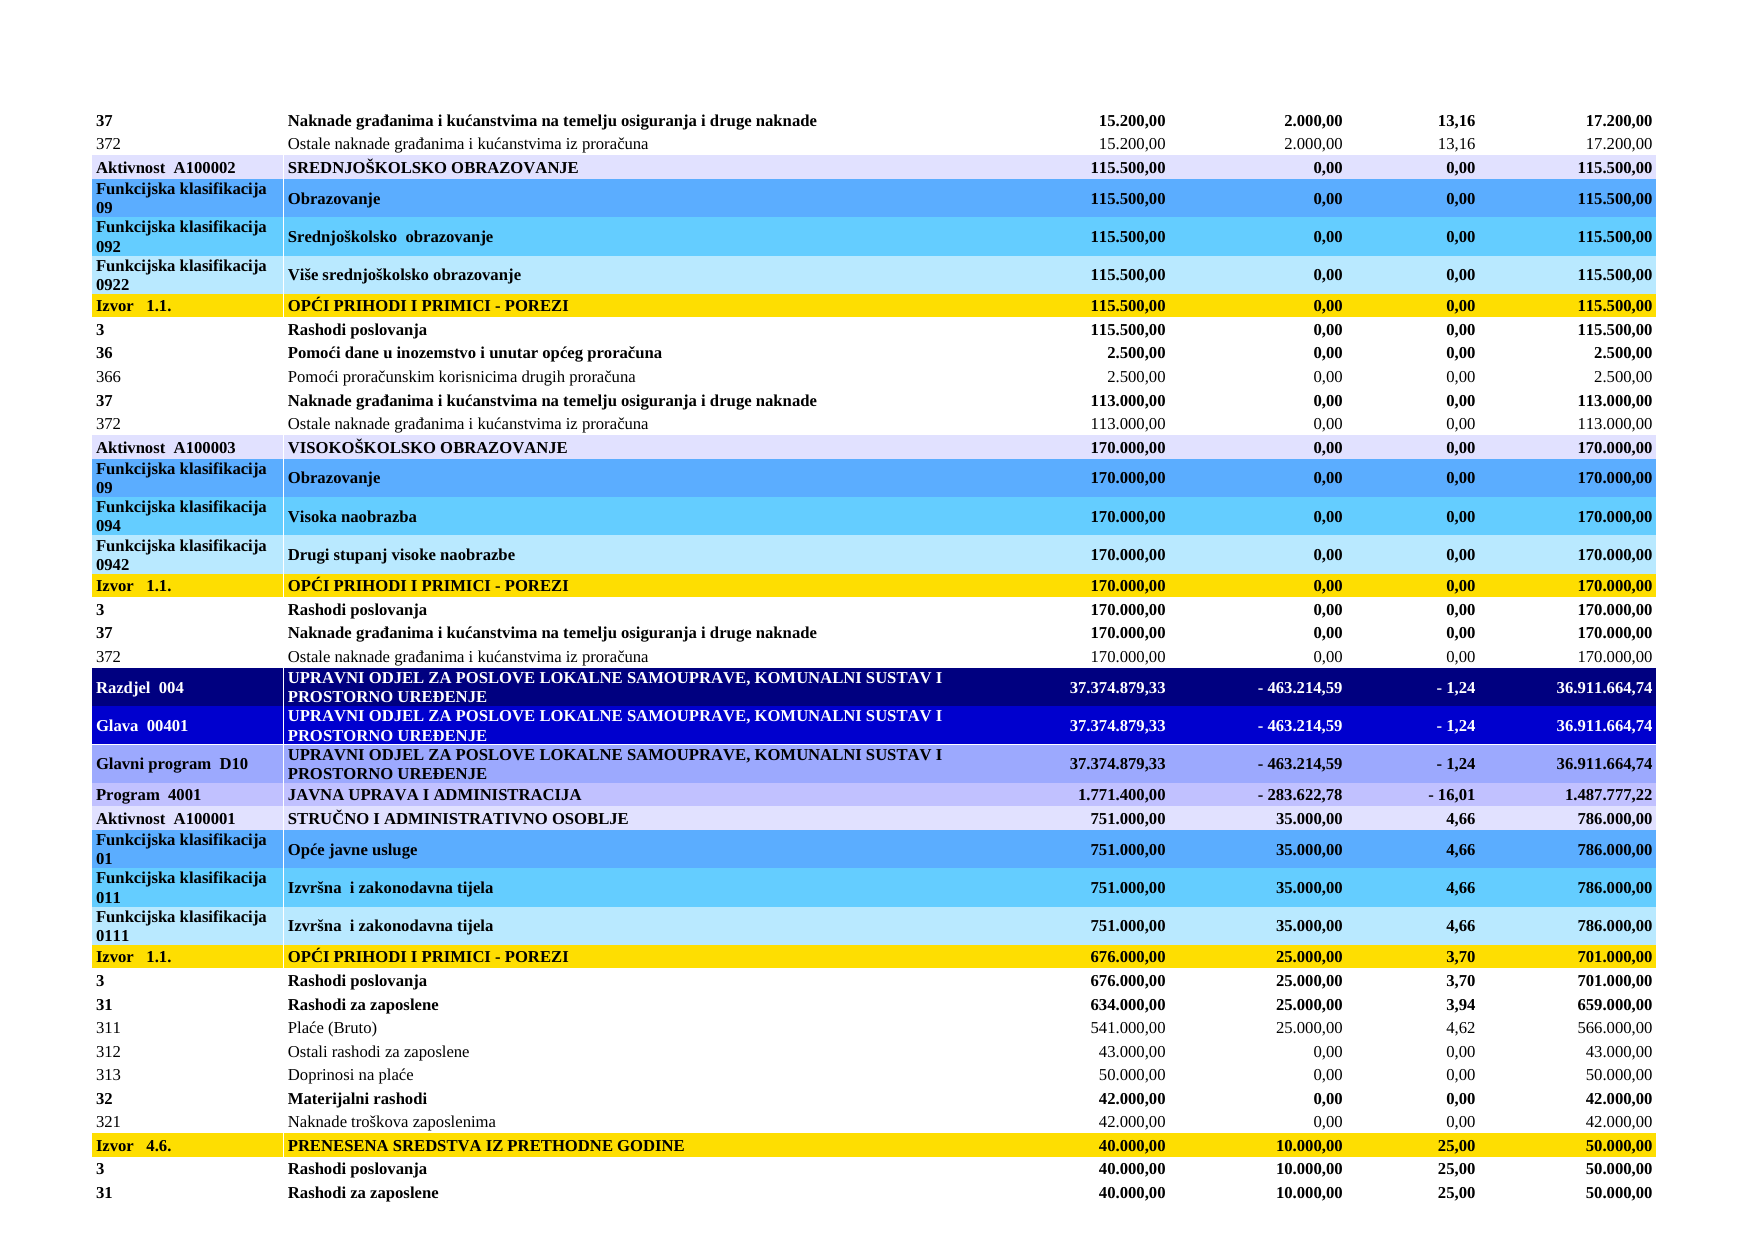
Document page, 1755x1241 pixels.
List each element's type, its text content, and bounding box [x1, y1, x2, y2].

table_cell Ostale naknade građanima i kućanstvima iz proračuna [284, 132, 992, 155]
table_cell Aktivnost A100001 [92, 806, 283, 830]
table_cell 31 [92, 992, 283, 1016]
table_cell 115.500,00 [992, 294, 1169, 317]
table_cell 786.000,00 [1479, 907, 1656, 945]
table_cell Aktivnost A100002 [92, 155, 283, 179]
table_cell 0,00 [1169, 179, 1346, 217]
table_cell 36.911.664,74 [1479, 706, 1656, 744]
table_cell 170.000,00 [1479, 597, 1656, 621]
table_cell 36.911.664,74 [1479, 745, 1656, 783]
table_cell - 463.214,59 [1169, 668, 1346, 706]
table_cell 0,00 [1346, 435, 1479, 459]
table_cell Visoka naobrazba [284, 497, 992, 535]
table_cell 42.000,00 [992, 1086, 1169, 1110]
table_cell 751.000,00 [992, 806, 1169, 830]
table_cell 13,16 [1346, 132, 1479, 155]
table_cell 2.000,00 [1169, 132, 1346, 155]
table_cell 113.000,00 [1479, 412, 1656, 435]
table_cell 113.000,00 [1479, 388, 1656, 412]
table_cell 115.500,00 [992, 256, 1169, 294]
table_cell Aktivnost A100003 [92, 435, 283, 459]
table_cell 170.000,00 [1479, 535, 1656, 574]
table_cell 37.374.879,33 [992, 745, 1169, 783]
table_cell Izvršna i zakonodavna tijela [284, 868, 992, 907]
table_cell 786.000,00 [1479, 868, 1656, 907]
table_cell 50.000,00 [1479, 1157, 1656, 1180]
table_cell Glavni program D10 [92, 745, 283, 783]
table_cell 751.000,00 [992, 907, 1169, 945]
table_cell 4,66 [1346, 806, 1479, 830]
table_cell - 16,01 [1346, 783, 1479, 806]
table_cell Izvor 4.6. [92, 1133, 283, 1157]
table_cell 170.000,00 [992, 535, 1169, 574]
table_cell Funkcijska klasifikacija 094 [92, 497, 283, 535]
table_cell 17.200,00 [1479, 132, 1656, 155]
table_cell Funkcijska klasifikacija 0922 [92, 256, 283, 294]
table_cell Funkcijska klasifikacija 092 [92, 217, 283, 256]
table_cell 115.500,00 [1479, 155, 1656, 179]
table_cell Ostale naknade građanima i kućanstvima iz proračuna [284, 644, 992, 668]
table_cell Obrazovanje [284, 179, 992, 217]
table_cell 0,00 [1169, 497, 1346, 535]
table_cell 0,00 [1169, 412, 1346, 435]
table_cell 25,00 [1346, 1180, 1479, 1204]
table_cell 0,00 [1169, 574, 1346, 597]
table_cell 1.487.777,22 [1479, 783, 1656, 806]
table_cell 0,00 [1346, 365, 1479, 388]
table_cell 25.000,00 [1169, 945, 1346, 968]
table_cell 0,00 [1346, 459, 1479, 497]
table_cell 0,00 [1169, 535, 1346, 574]
table_cell 3 [92, 969, 283, 992]
table_cell Izvršna i zakonodavna tijela [284, 907, 992, 945]
table_cell 37.374.879,33 [992, 706, 1169, 744]
table_cell 2.500,00 [1479, 365, 1656, 388]
table_cell PRENESENA SREDSTVA IZ PRETHODNE GODINE [284, 1133, 992, 1157]
table_cell 50.000,00 [1479, 1180, 1656, 1204]
table_cell 113.000,00 [992, 412, 1169, 435]
table_cell - 1,24 [1346, 745, 1479, 783]
table_cell 36 [92, 341, 283, 364]
table_cell 0,00 [1169, 155, 1346, 179]
table_cell 4,66 [1346, 868, 1479, 907]
table_cell 0,00 [1169, 1063, 1346, 1086]
table_cell 170.000,00 [1479, 621, 1656, 644]
table_cell 170.000,00 [992, 459, 1169, 497]
table_cell 115.500,00 [992, 179, 1169, 217]
table_cell 0,00 [1346, 294, 1479, 317]
table_cell 17.200,00 [1479, 108, 1656, 132]
table_cell Izvor 1.1. [92, 945, 283, 968]
table_cell Naknade troškova zaposlenima [284, 1110, 992, 1133]
table_cell 312 [92, 1039, 283, 1063]
table_cell 0,00 [1346, 256, 1479, 294]
table_cell 0,00 [1346, 1039, 1479, 1063]
table_cell 0,00 [1169, 459, 1346, 497]
table_cell Rashodi poslovanja [284, 1157, 992, 1180]
table_cell Rashodi poslovanja [284, 969, 992, 992]
table_cell 0,00 [1346, 497, 1479, 535]
table_cell Srednjoškolsko obrazovanje [284, 217, 992, 256]
table_cell 170.000,00 [992, 497, 1169, 535]
table_cell 1.771.400,00 [992, 783, 1169, 806]
table_cell 0,00 [1346, 535, 1479, 574]
table_cell 25,00 [1346, 1157, 1479, 1180]
table_cell 35.000,00 [1169, 806, 1346, 830]
table_cell Opće javne usluge [284, 830, 992, 868]
table_cell 115.500,00 [1479, 256, 1656, 294]
table_cell 751.000,00 [992, 830, 1169, 868]
table_cell 786.000,00 [1479, 830, 1656, 868]
table_cell 3,70 [1346, 945, 1479, 968]
table_cell 170.000,00 [1479, 497, 1656, 535]
table_cell 50.000,00 [1479, 1063, 1656, 1086]
table_cell 372 [92, 132, 283, 155]
table_cell 40.000,00 [992, 1157, 1169, 1180]
table_cell Rashodi za zaposlene [284, 1180, 992, 1204]
table_cell Glava 00401 [92, 706, 283, 744]
table_cell OPĆI PRIHODI I PRIMICI - POREZI [284, 294, 992, 317]
table_cell 0,00 [1169, 597, 1346, 621]
table_cell 311 [92, 1016, 283, 1039]
table_cell 115.500,00 [1479, 179, 1656, 217]
table_cell 37.374.879,33 [992, 668, 1169, 706]
table_cell 32 [92, 1086, 283, 1110]
table_cell 42.000,00 [1479, 1086, 1656, 1110]
table_cell 15.200,00 [992, 108, 1169, 132]
table_cell 115.500,00 [1479, 294, 1656, 317]
table_cell 366 [92, 365, 283, 388]
table_cell Doprinosi na plaće [284, 1063, 992, 1086]
table_cell Funkcijska klasifikacija 09 [92, 459, 283, 497]
table_cell 35.000,00 [1169, 830, 1346, 868]
table_cell 0,00 [1169, 217, 1346, 256]
table_cell Pomoći proračunskim korisnicima drugih proračuna [284, 365, 992, 388]
table_cell 10.000,00 [1169, 1133, 1346, 1157]
table_cell 170.000,00 [1479, 435, 1656, 459]
table_cell - 463.214,59 [1169, 745, 1346, 783]
table_cell 36.911.664,74 [1479, 668, 1656, 706]
table_cell 15.200,00 [992, 132, 1169, 155]
table_cell SREDNJOŠKOLSKO OBRAZOVANJE [284, 155, 992, 179]
table_cell 170.000,00 [1479, 459, 1656, 497]
table_cell - 1,24 [1346, 668, 1479, 706]
table_cell 10.000,00 [1169, 1157, 1346, 1180]
table_cell 50.000,00 [1479, 1133, 1656, 1157]
table_cell 40.000,00 [992, 1180, 1169, 1204]
table_cell - 1,24 [1346, 706, 1479, 744]
table_cell Funkcijska klasifikacija 0942 [92, 535, 283, 574]
table_cell Naknade građanima i kućanstvima na temelju osiguranja i druge naknade [284, 388, 992, 412]
table_cell 313 [92, 1063, 283, 1086]
table_cell 2.500,00 [992, 341, 1169, 364]
table_cell OPĆI PRIHODI I PRIMICI - POREZI [284, 574, 992, 597]
table_cell Razdjel 004 [92, 668, 283, 706]
table_cell 3,94 [1346, 992, 1479, 1016]
table_cell Ostale naknade građanima i kućanstvima iz proračuna [284, 412, 992, 435]
table_cell 0,00 [1346, 341, 1479, 364]
table_cell 701.000,00 [1479, 969, 1656, 992]
table_cell 4,62 [1346, 1016, 1479, 1039]
table_cell 566.000,00 [1479, 1016, 1656, 1039]
table_cell 43.000,00 [992, 1039, 1169, 1063]
table_cell 113.000,00 [992, 388, 1169, 412]
table_cell 43.000,00 [1479, 1039, 1656, 1063]
table_cell 0,00 [1169, 435, 1346, 459]
table_cell 0,00 [1169, 1086, 1346, 1110]
table_cell 35.000,00 [1169, 907, 1346, 945]
table_cell 676.000,00 [992, 945, 1169, 968]
table_cell 659.000,00 [1479, 992, 1656, 1016]
table_cell 372 [92, 412, 283, 435]
table_cell 634.000,00 [992, 992, 1169, 1016]
table_cell 0,00 [1169, 341, 1346, 364]
table_cell 42.000,00 [1479, 1110, 1656, 1133]
table_cell 0,00 [1169, 1039, 1346, 1063]
table_cell - 463.214,59 [1169, 706, 1346, 744]
table_cell 701.000,00 [1479, 945, 1656, 968]
table_cell 751.000,00 [992, 868, 1169, 907]
table_cell 0,00 [1346, 412, 1479, 435]
table_cell 0,00 [1346, 388, 1479, 412]
table_cell 3 [92, 1157, 283, 1180]
table_cell 676.000,00 [992, 969, 1169, 992]
table_cell 115.500,00 [1479, 217, 1656, 256]
table_cell Ostali rashodi za zaposlene [284, 1039, 992, 1063]
table_cell 3 [92, 318, 283, 341]
table_cell 37 [92, 621, 283, 644]
table_cell 115.500,00 [992, 318, 1169, 341]
table_cell 0,00 [1346, 155, 1479, 179]
table_cell 0,00 [1346, 644, 1479, 668]
table_cell 4,66 [1346, 830, 1479, 868]
table_cell 170.000,00 [1479, 574, 1656, 597]
table_cell 541.000,00 [992, 1016, 1169, 1039]
table_cell OPĆI PRIHODI I PRIMICI - POREZI [284, 945, 992, 968]
table_cell 25,00 [1346, 1133, 1479, 1157]
table_cell 0,00 [1169, 388, 1346, 412]
table_cell 0,00 [1346, 217, 1479, 256]
table_cell UPRAVNI ODJEL ZA POSLOVE LOKALNE SAMOUPRAVE, KOMUNALNI SUSTAV I PROSTORNO UREĐENJE [284, 745, 992, 783]
table_cell Izvor 1.1. [92, 294, 283, 317]
table_cell Plaće (Bruto) [284, 1016, 992, 1039]
table_cell UPRAVNI ODJEL ZA POSLOVE LOKALNE SAMOUPRAVE, KOMUNALNI SUSTAV I PROSTORNO UREĐENJE [284, 668, 992, 706]
table_cell 10.000,00 [1169, 1180, 1346, 1204]
table_cell 3 [92, 597, 283, 621]
table_cell 4,66 [1346, 907, 1479, 945]
table_cell Više srednjoškolsko obrazovanje [284, 256, 992, 294]
table_cell 170.000,00 [992, 597, 1169, 621]
table_cell 25.000,00 [1169, 969, 1346, 992]
table_cell 2.500,00 [1479, 341, 1656, 364]
table_cell 115.500,00 [1479, 318, 1656, 341]
table_cell 37 [92, 388, 283, 412]
table_cell 0,00 [1346, 621, 1479, 644]
table_cell UPRAVNI ODJEL ZA POSLOVE LOKALNE SAMOUPRAVE, KOMUNALNI SUSTAV I PROSTORNO UREĐENJE [284, 706, 992, 744]
table_cell 37 [92, 108, 283, 132]
table_cell Izvor 1.1. [92, 574, 283, 597]
table_cell 170.000,00 [992, 435, 1169, 459]
table_cell 115.500,00 [992, 155, 1169, 179]
table_cell 0,00 [1169, 294, 1346, 317]
table_cell 786.000,00 [1479, 806, 1656, 830]
table_cell 25.000,00 [1169, 1016, 1346, 1039]
table_cell 170.000,00 [992, 574, 1169, 597]
table_cell 40.000,00 [992, 1133, 1169, 1157]
table_cell Program 4001 [92, 783, 283, 806]
table_cell Funkcijska klasifikacija 09 [92, 179, 283, 217]
table_cell 0,00 [1346, 574, 1479, 597]
table_cell 170.000,00 [992, 644, 1169, 668]
table_cell 2.000,00 [1169, 108, 1346, 132]
table_cell 0,00 [1346, 318, 1479, 341]
table_cell STRUČNO I ADMINISTRATIVNO OSOBLJE [284, 806, 992, 830]
table_cell 42.000,00 [992, 1110, 1169, 1133]
table_cell VISOKOŠKOLSKO OBRAZOVANJE [284, 435, 992, 459]
table_cell 0,00 [1169, 365, 1346, 388]
table_cell Rashodi poslovanja [284, 318, 992, 341]
table_cell 0,00 [1346, 1110, 1479, 1133]
table_cell 0,00 [1346, 179, 1479, 217]
table_cell Naknade građanima i kućanstvima na temelju osiguranja i druge naknade [284, 621, 992, 644]
table_cell Funkcijska klasifikacija 01 [92, 830, 283, 868]
table_cell 115.500,00 [992, 217, 1169, 256]
table_cell Pomoći dane u inozemstvo i unutar općeg proračuna [284, 341, 992, 364]
table_cell Materijalni rashodi [284, 1086, 992, 1110]
table_cell 0,00 [1346, 1086, 1479, 1110]
table_cell 31 [92, 1180, 283, 1204]
table_cell Obrazovanje [284, 459, 992, 497]
table_cell 321 [92, 1110, 283, 1133]
table_cell 0,00 [1169, 318, 1346, 341]
table_cell 0,00 [1169, 644, 1346, 668]
table_cell Rashodi poslovanja [284, 597, 992, 621]
table_cell 170.000,00 [992, 621, 1169, 644]
table_cell 372 [92, 644, 283, 668]
table_cell 2.500,00 [992, 365, 1169, 388]
table_cell - 283.622,78 [1169, 783, 1346, 806]
table_cell 3,70 [1346, 969, 1479, 992]
table_cell 50.000,00 [992, 1063, 1169, 1086]
table_cell Drugi stupanj visoke naobrazbe [284, 535, 992, 574]
table_cell JAVNA UPRAVA I ADMINISTRACIJA [284, 783, 992, 806]
table_cell 0,00 [1169, 1110, 1346, 1133]
table_cell 25.000,00 [1169, 992, 1346, 1016]
table_cell Rashodi za zaposlene [284, 992, 992, 1016]
table_cell 0,00 [1346, 597, 1479, 621]
table_cell 0,00 [1169, 256, 1346, 294]
table_cell Funkcijska klasifikacija 0111 [92, 907, 283, 945]
table_cell Funkcijska klasifikacija 011 [92, 868, 283, 907]
table_cell 170.000,00 [1479, 644, 1656, 668]
table_cell 35.000,00 [1169, 868, 1346, 907]
table_cell 0,00 [1346, 1063, 1479, 1086]
table_cell 13,16 [1346, 108, 1479, 132]
table_cell Naknade građanima i kućanstvima na temelju osiguranja i druge naknade [284, 108, 992, 132]
table_cell 0,00 [1169, 621, 1346, 644]
